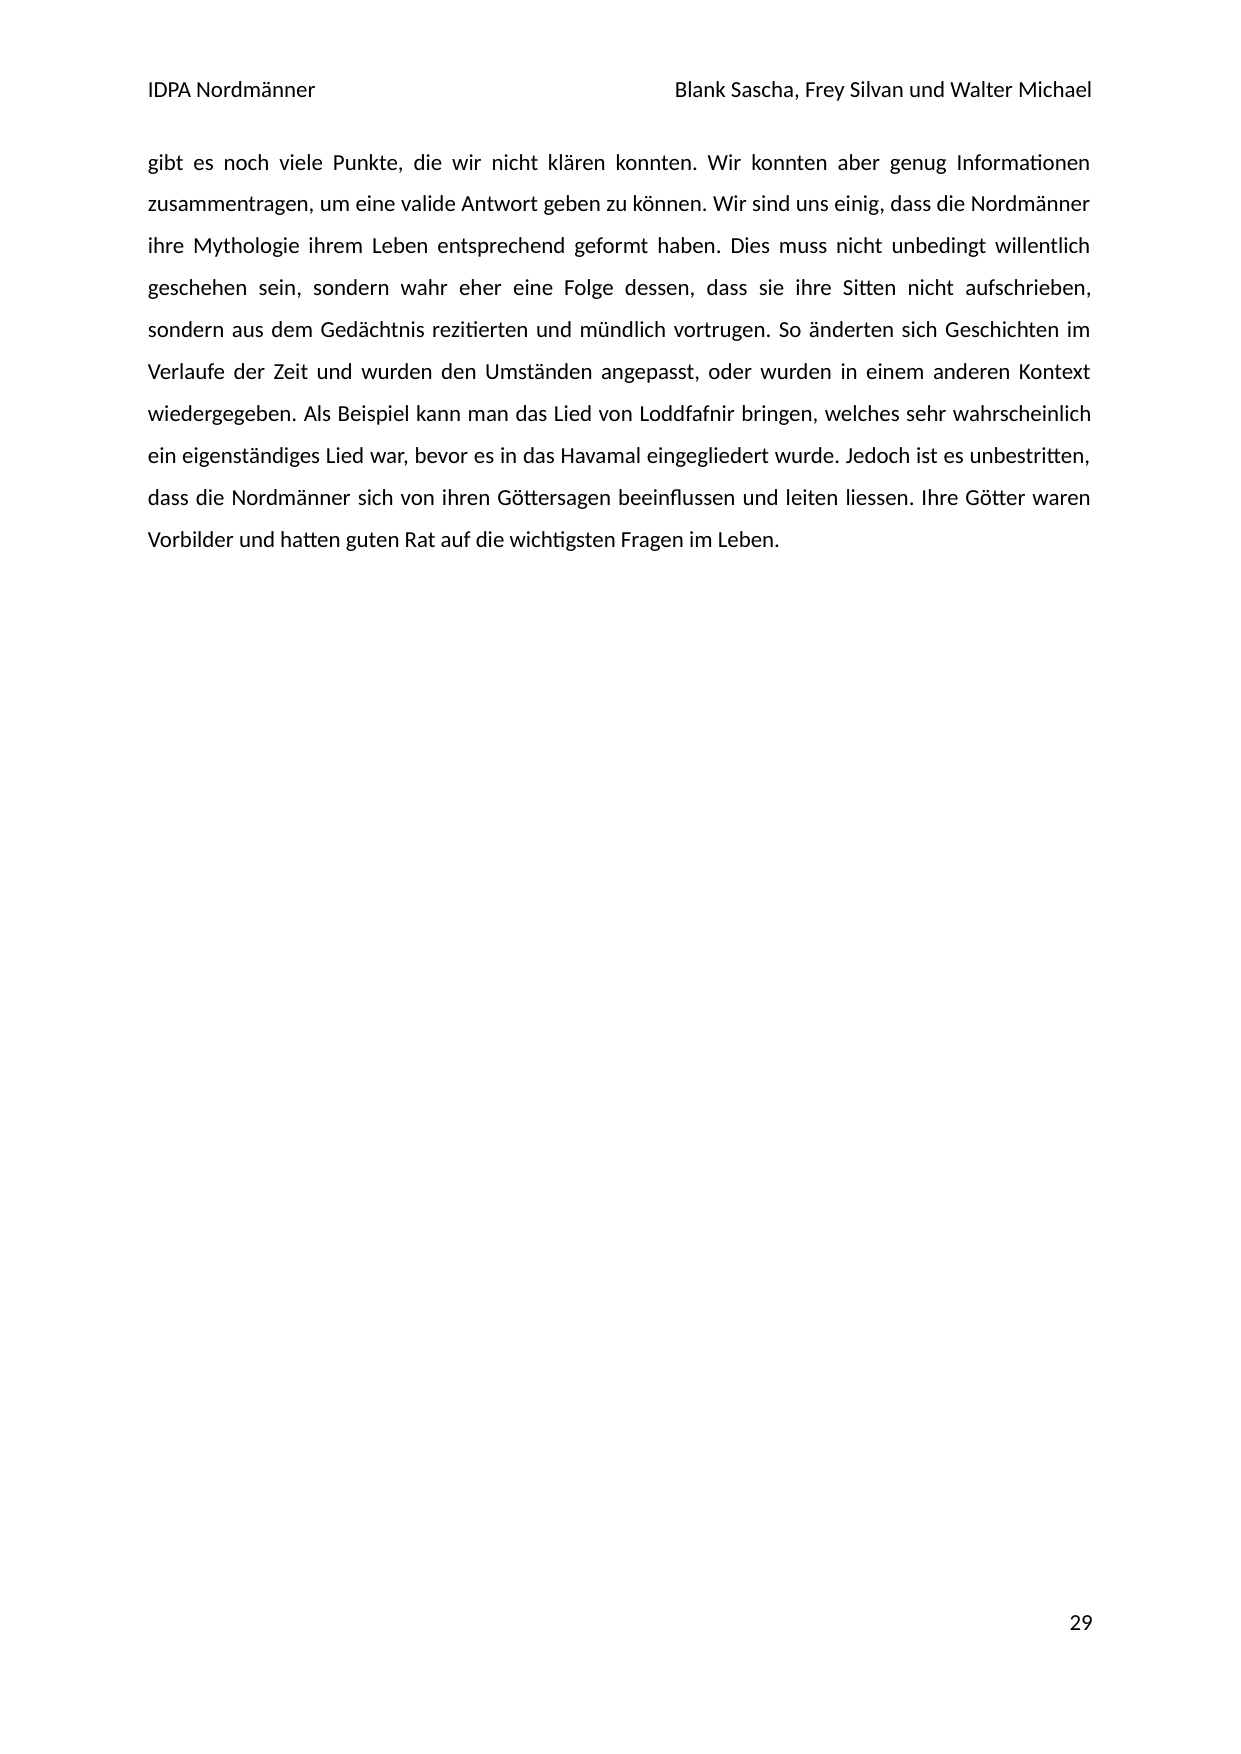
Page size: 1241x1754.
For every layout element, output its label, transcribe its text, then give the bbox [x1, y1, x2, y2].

text gibt es noch viele Punkte, die wir nicht klären konnten. Wir konnten aber genug Informationen zusammentragen, um eine valide Antwort geben zu können. Wir sind uns einig, dass die Nordmänner ihre Mythologie ihrem Leben entsprechend geformt haben. Dies muss nicht unbedingt willentlich geschehen sein, sondern wahr eher eine Folge dessen, dass sie ihre Sitten nicht aufschrieben, sondern aus dem Gedächtnis rezitierten und mündlich vortrugen. So änderten sich Geschichten im Verlaufe der Zeit und wurden den Umständen angepasst, oder wurden in einem anderen Kontext wiedergegeben. Als Beispiel kann man das Lied von Loddfafnir bringen, welches sehr wahrscheinlich ein eigenständiges Lied war, bevor es in das Havamal eingegliedert wurde. Jedoch ist es unbestritten, dass die Nordmänner sich von ihren Göttersagen beeinflussen und leiten liessen. Ihre Götter waren Vorbilder und hatten guten Rat auf die wichtigsten Fragen im Leben. [148, 148, 1093, 553]
